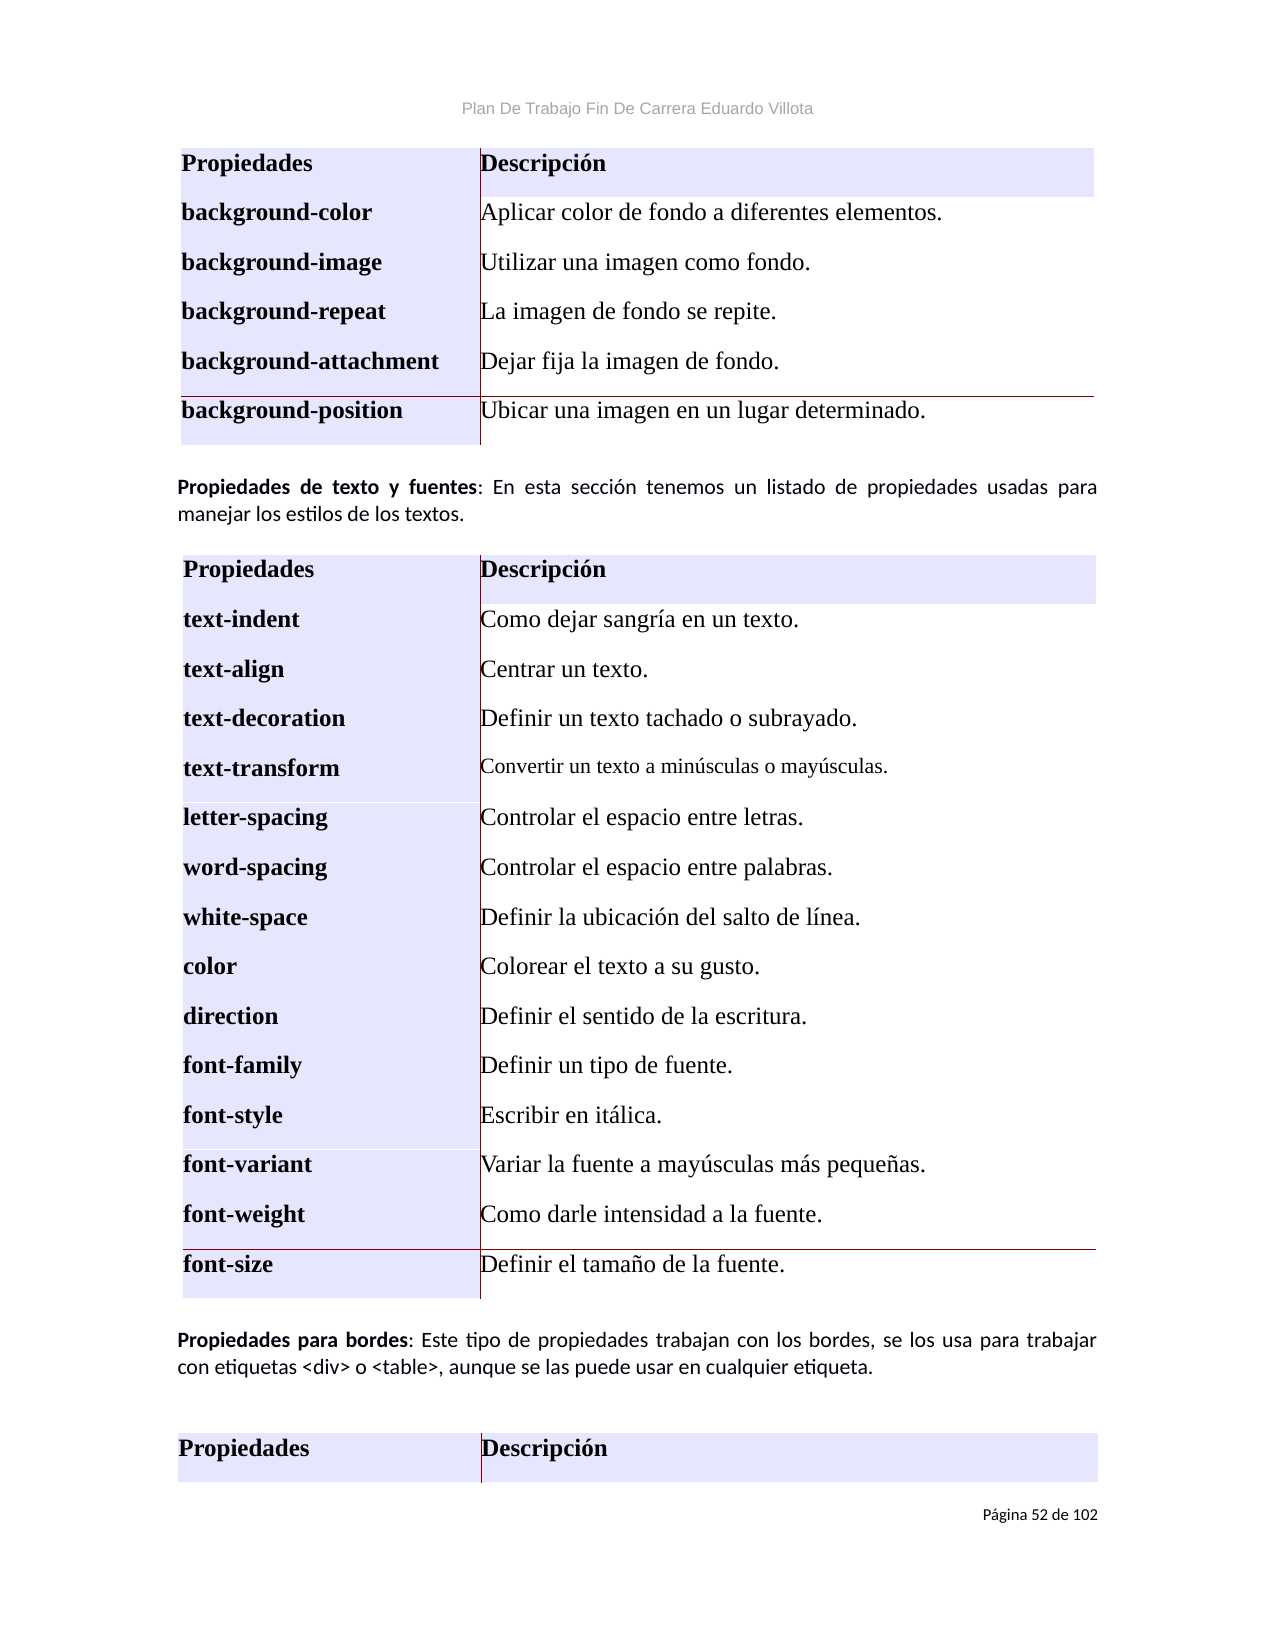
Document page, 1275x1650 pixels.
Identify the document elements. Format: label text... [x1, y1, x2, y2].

table_cell color [183, 951, 480, 1001]
table_cell font-weight [183, 1199, 480, 1249]
table_cell background-image [181, 247, 480, 296]
table_cell La imagen de fondo se repite. [481, 296, 1094, 346]
table_cell background-color [181, 197, 480, 247]
table_cell text-transform [183, 753, 480, 802]
table_cell Definir la ubicación del salto de línea. [481, 902, 1096, 951]
table_cell Utilizar una imagen como fondo. [481, 247, 1094, 296]
table_cell Convertir un texto a minúsculas o mayúsculas. [481, 753, 1096, 802]
table_cell background-position [181, 397, 480, 445]
table_cell Definir el tamaño de la fuente. [481, 1250, 1096, 1298]
table_header Propiedades [181, 148, 480, 197]
table_cell Controlar el espacio entre letras. [481, 803, 1096, 852]
table_cell background-attachment [181, 346, 480, 396]
text Propiedades de texto y fuentes: En esta sección tenemos un listado de propiedades usadas para manejar los estilos de los textos. [177, 473, 1098, 527]
table_cell Aplicar color de fondo a diferentes elementos. [481, 197, 1094, 247]
table_cell Ubicar una imagen en un lugar determinado. [481, 397, 1094, 445]
table_header Descripción [481, 148, 1094, 197]
table_cell direction [183, 1001, 480, 1050]
table_cell font-size [183, 1250, 480, 1298]
table_header Descripción [481, 555, 1096, 604]
table_cell font-family [183, 1050, 480, 1100]
table_cell Definir un texto tachado o subrayado. [481, 703, 1096, 753]
table_cell Variar la fuente a mayúsculas más pequeñas. [481, 1150, 1096, 1199]
table_cell text-decoration [183, 703, 480, 753]
table_cell font-style [183, 1100, 480, 1149]
table_cell white-space [183, 902, 480, 951]
table_cell Escribir en itálica. [481, 1100, 1096, 1149]
table_cell Centrar un texto. [481, 654, 1096, 703]
table_cell word-spacing [183, 852, 480, 902]
table_cell text-align [183, 654, 480, 703]
table_cell Colorear el texto a su gusto. [481, 951, 1096, 1001]
table_cell text-indent [183, 604, 480, 654]
table_cell Definir un tipo de fuente. [481, 1050, 1096, 1100]
table_header Descripción [482, 1433, 1098, 1482]
table_header Propiedades [178, 1433, 481, 1482]
text Propiedades para bordes: Este tipo de propiedades trabajan con los bordes, se los usa para trabajar con etiquetas <div> o <table>, aunque se las puede usar en cualquier etiqueta. [177, 1326, 1098, 1380]
table_cell font-variant [183, 1150, 480, 1199]
table_cell Definir el sentido de la escritura. [481, 1001, 1096, 1050]
table_cell Controlar el espacio entre palabras. [481, 852, 1096, 902]
table_cell Como darle intensidad a la fuente. [481, 1199, 1096, 1249]
table_cell Dejar fija la imagen de fondo. [481, 346, 1094, 396]
table_cell Como dejar sangría en un texto. [481, 604, 1096, 654]
table_cell letter-spacing [183, 803, 480, 852]
table_cell background-repeat [181, 296, 480, 346]
table_header Propiedades [183, 555, 480, 604]
